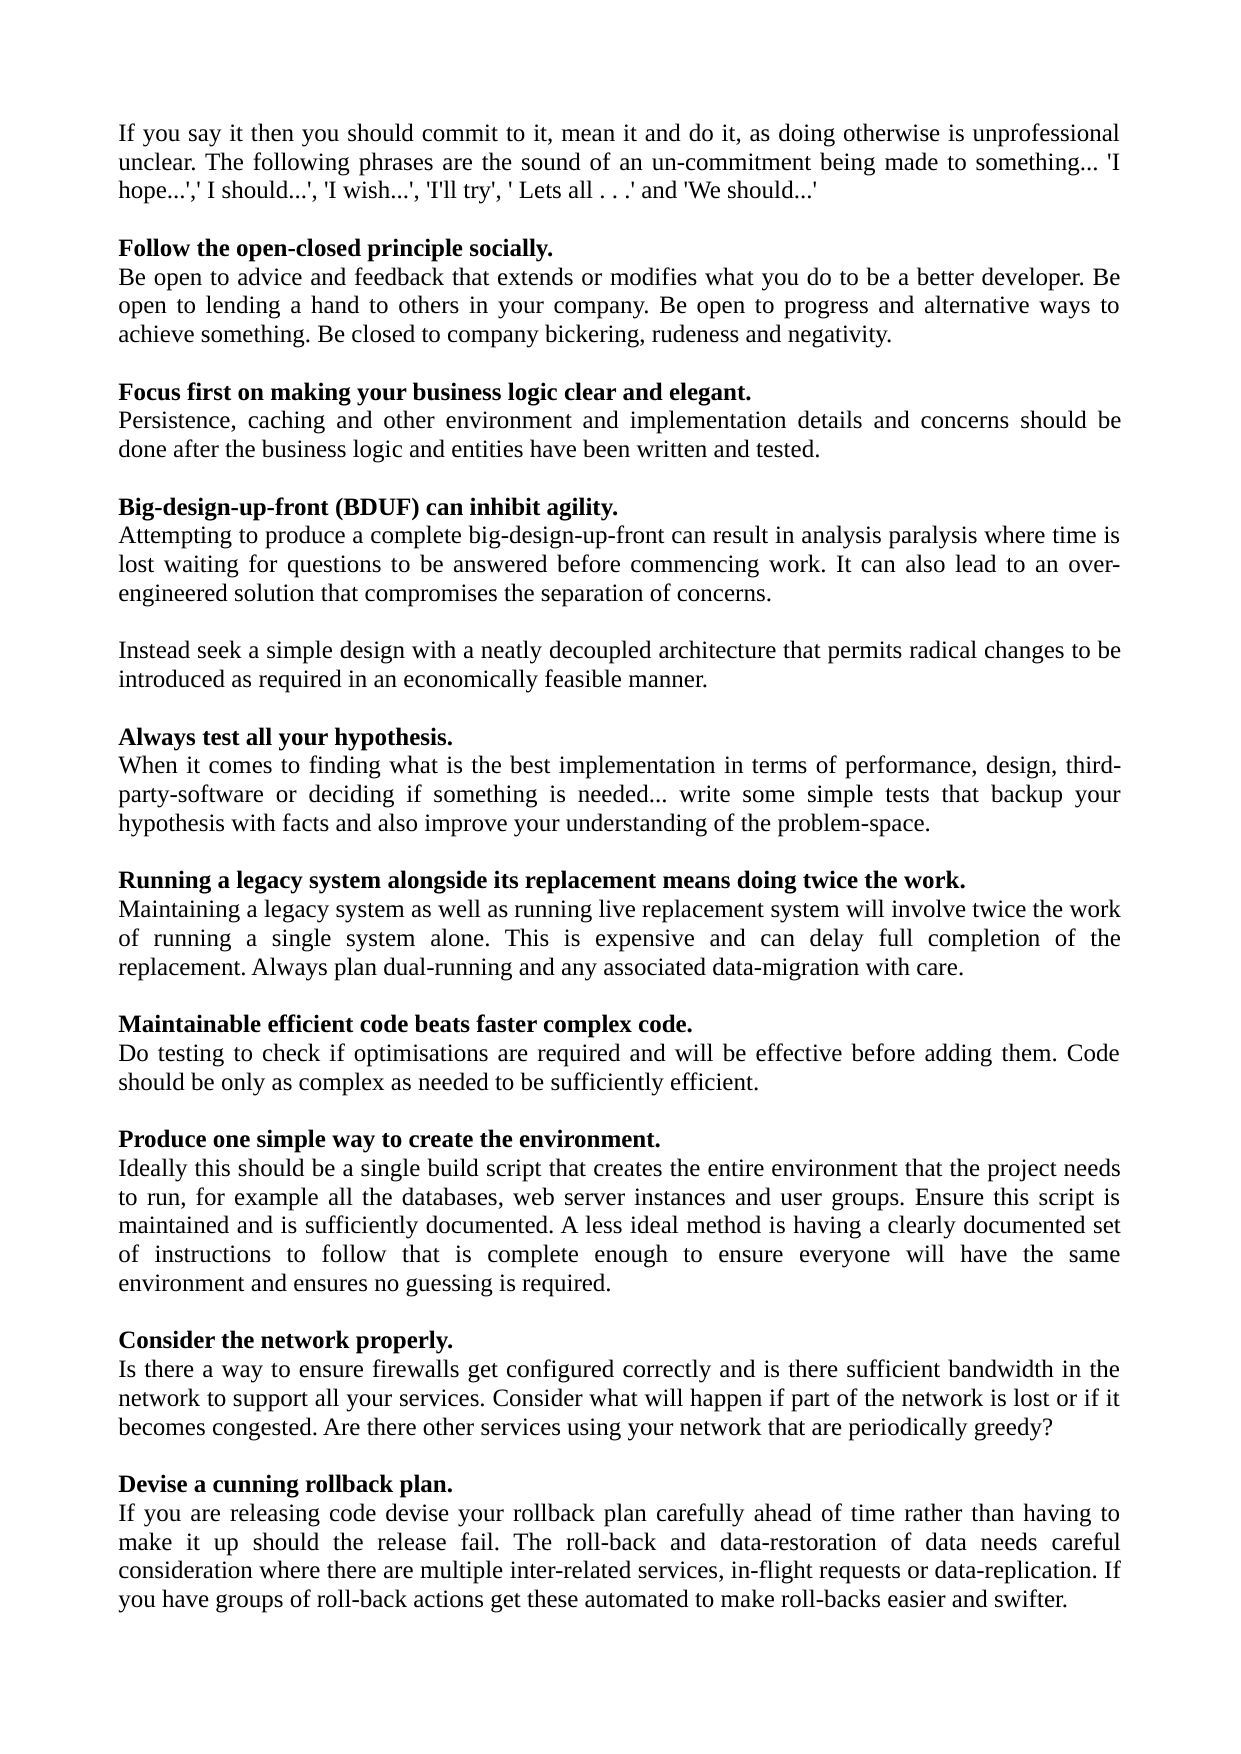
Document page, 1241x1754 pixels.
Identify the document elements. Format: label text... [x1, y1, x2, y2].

text Produce one simple way to create the environment. [118, 1124, 1122, 1153]
text Consider the network properly. [118, 1326, 1122, 1354]
text Maintainable efficient code beats faster complex code. [118, 1009, 1122, 1038]
text Big-design-up-front (BDUF) can inhibit agility. [118, 492, 1122, 521]
text Persistence, caching and other environment and implementation details and concerns should be done after the business logic and entities have been written and tested. [118, 406, 1122, 463]
text Ideally this should be a single build script that creates the entire environment that the project needs to run, for example all the databases, web server instances and user groups. Ensure this script is maintained and is sufficiently documented. A less ideal method is having a clearly documented set of instructions to follow that is complete enough to ensure everyone will have the same environment and ensures no guessing is required. [118, 1153, 1122, 1297]
text Devise a cunning rollback plan. [118, 1469, 1122, 1498]
text If you are releasing code devise your rollback plan carefully ahead of time rather than having to make it up should the release fail. The roll-back and data-restoration of data needs careful consideration where there are multiple inter-related services, in-flight requests or data-replication. If you have groups of roll-back actions get these automated to make roll-backs easier and swifter. [118, 1498, 1122, 1613]
text If you say it then you should commit to it, mean it and do it, as doing otherwise is unprofessional unclear. The following phrases are the sound of an un-commitment being made to something... 'I hope...',' I should...', 'I wish...', 'I'll try', ' Lets all . . .' and 'We should...' [118, 118, 1122, 204]
text Instead seek a simple design with a neatly decoupled architecture that permits radical changes to be introduced as required in an economically feasible manner. [118, 636, 1122, 693]
text Focus first on making your business logic clear and elegant. [118, 377, 1122, 406]
text Be open to advice and feedback that extends or modifies what you do to be a better developer. Be open to lending a hand to others in your company. Be open to progress and alternative ways to achieve something. Be closed to company bickering, rudeness and negativity. [118, 262, 1122, 348]
text Is there a way to ensure firewalls get configured correctly and is there sufficient bandwidth in the network to support all your services. Consider what will happen if part of the network is lost or if it becomes congested. Are there other services using your network that are periodically greedy? [118, 1354, 1122, 1441]
text Follow the open-closed principle socially. [118, 233, 1122, 262]
text Attempting to produce a complete big-design-up-front can result in analysis paralysis where time is lost waiting for questions to be answered before commencing work. It can also lead to an over-engineered solution that compromises the separation of concerns. [118, 521, 1122, 607]
text Maintaining a legacy system as well as running live replacement system will involve twice the work of running a single system alone. This is expensive and can delay full completion of the replacement. Always plan dual-running and any associated data-migration with care. [118, 894, 1122, 981]
text Do testing to check if optimisations are required and will be effective before adding them. Code should be only as complex as needed to be sufficiently efficient. [118, 1038, 1122, 1096]
text Always test all your hypothesis. [118, 722, 1122, 751]
text Running a legacy system alongside its replacement means doing twice the work. [118, 866, 1122, 894]
text When it comes to finding what is the best implementation in terms of performance, design, third-party-software or deciding if something is needed... write some simple tests that backup your hypothesis with facts and also improve your understanding of the problem-space. [118, 751, 1122, 837]
